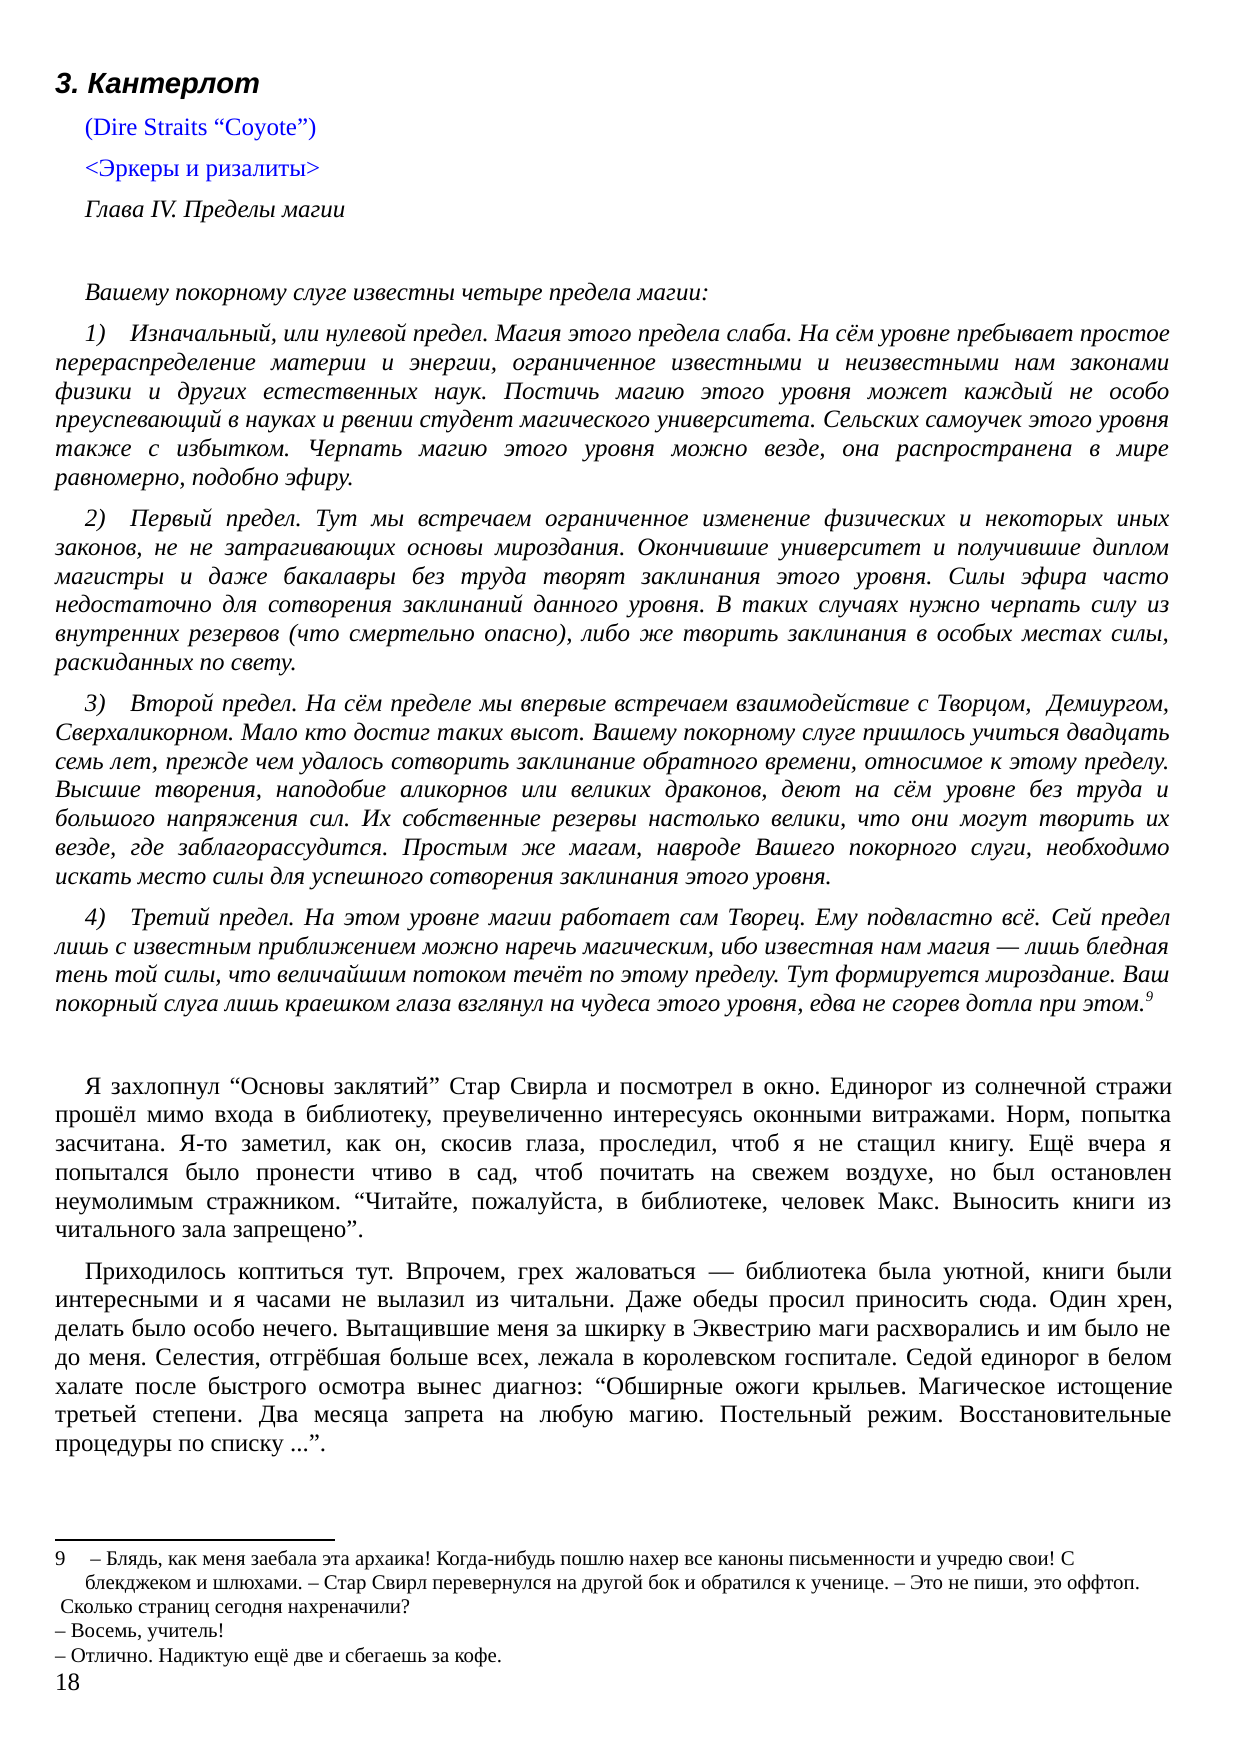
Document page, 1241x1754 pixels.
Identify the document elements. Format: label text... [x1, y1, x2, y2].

text (Dire Straits “Coyote”) [55, 112, 1173, 141]
list Третий предел. На этом уровне магии работает сам Творец. Ему подвластно всё. Сей предел лишь с известным приближением можно наречь магическим, ибо известная нам магия — лишь бледная тень той силы, что величайшим потоком течёт по этому пределу. Тут формируется мироздание. Ваш покорный слуга лишь краешком глаза взглянул на чудеса этого уровня, едва не сгорев дотла при этом. [55, 902, 1173, 1017]
list Сколько страниц сегодня нахреначили? [55, 1594, 1173, 1618]
list – Восемь, учитель! [55, 1618, 1173, 1642]
subtitle 3. Кантерлот [55, 66, 1173, 99]
text Приходилось коптиться тут. Впрочем, грех жаловаться — библиотека была уютной, книги были интересными и я часами не вылазил из читальни. Даже обеды просил приносить сюда. Один хрен, делать было особо нечего. Вытащившие меня за шкирку в Эквестрию маги расхворались и им было не до меня. Селестия, отгрёбшая больше всех, лежала в королевском госпитале. Седой единорог в белом халате после быстрого осмотра вынес диагноз: “Обширные ожоги крыльев. Магическое истощение третьей степени. Два месяца запрета на любую магию. Постельный режим. Восстановительные процедуры по списку ...”. [55, 1256, 1173, 1457]
list Первый предел. Тут мы встречаем ограниченное изменение физических и некоторых иных законов, не не затрагивающих основы мироздания. Окончившие университет и получившие диплом магистры и даже бакалавры без труда творят заклинания этого уровня. Силы эфира часто недостаточно для сотворения заклинаний данного уровня. В таких случаях нужно черпать силу из внутренних резервов (что смертельно опасно), либо же творить заклинания в особых местах силы, раскиданных по свету. [55, 503, 1173, 676]
list Изначальный, или нулевой предел. Магия этого предела слаба. На сём уровне пребывает простое перераспределение материи и энергии, ограниченное известными и неизвестными нам законами физики и других естественных наук. Постичь магию этого уровня может каждый не особо преуспевающий в науках и рвении студент магического университета. Сельских самоучек этого уровня также с избытком. Черпать магию этого уровня можно везде, она распространена в мире равномерно, подобно эфиру. [55, 318, 1173, 491]
text Глава IV. Пределы магии [55, 194, 1173, 223]
text Я захлопнул “Основы заклятий” Стар Свирла и посмотрел в окно. Единорог из солнечной стражи прошёл мимо входа в библиотеку, преувеличенно интересуясь оконными витражами. Норм, попытка засчитана. Я-то заметил, как он, скосив глаза, проследил, чтоб я не стащил книгу. Ещё вчера я попытался было пронести чтиво в сад, чтоб почитать на свежем воздухе, но был остановлен неумолимым стражником. “Читайте, пожалуйста, в библиотеке, человек Макс. Выносить книги из читального зала запрещено”. [55, 1071, 1173, 1243]
list Второй предел. На сём пределе мы впервые встречаем взаимодействие с Творцом, Демиургом, Сверхаликорном. Мало кто достиг таких высот. Вашему покорному слуге пришлось учиться двадцать семь лет, прежде чем удалось сотворить заклинание обратного времени, относимое к этому пределу. Высшие творения, наподобие аликорнов или великих драконов, деют на сём уровне без труда и большого напряжения сил. Их собственные резервы настолько велики, что они могут творить их везде, где заблагорассудится. Простым же магам, навроде Вашего покорного слуги, необходимо искать место силы для успешного сотворения заклинания этого уровня. [55, 688, 1173, 889]
text Вашему покорному слуге известны четыре предела магии: [55, 277, 1173, 306]
list – Отлично. Надиктую ещё две и сбегаешь за кофе. [55, 1642, 1173, 1667]
list – Блядь, как меня заебала эта архаика! Когда-нибудь пошлю нахер все каноны письменности и учредю свои! С блекджеком и шлюхами. – Стар Свирл перевернулся на другой бок и обратился к ученице. – Это не пиши, это оффтоп. [55, 1546, 1173, 1594]
text <Эркеры и ризалиты> [55, 153, 1173, 182]
